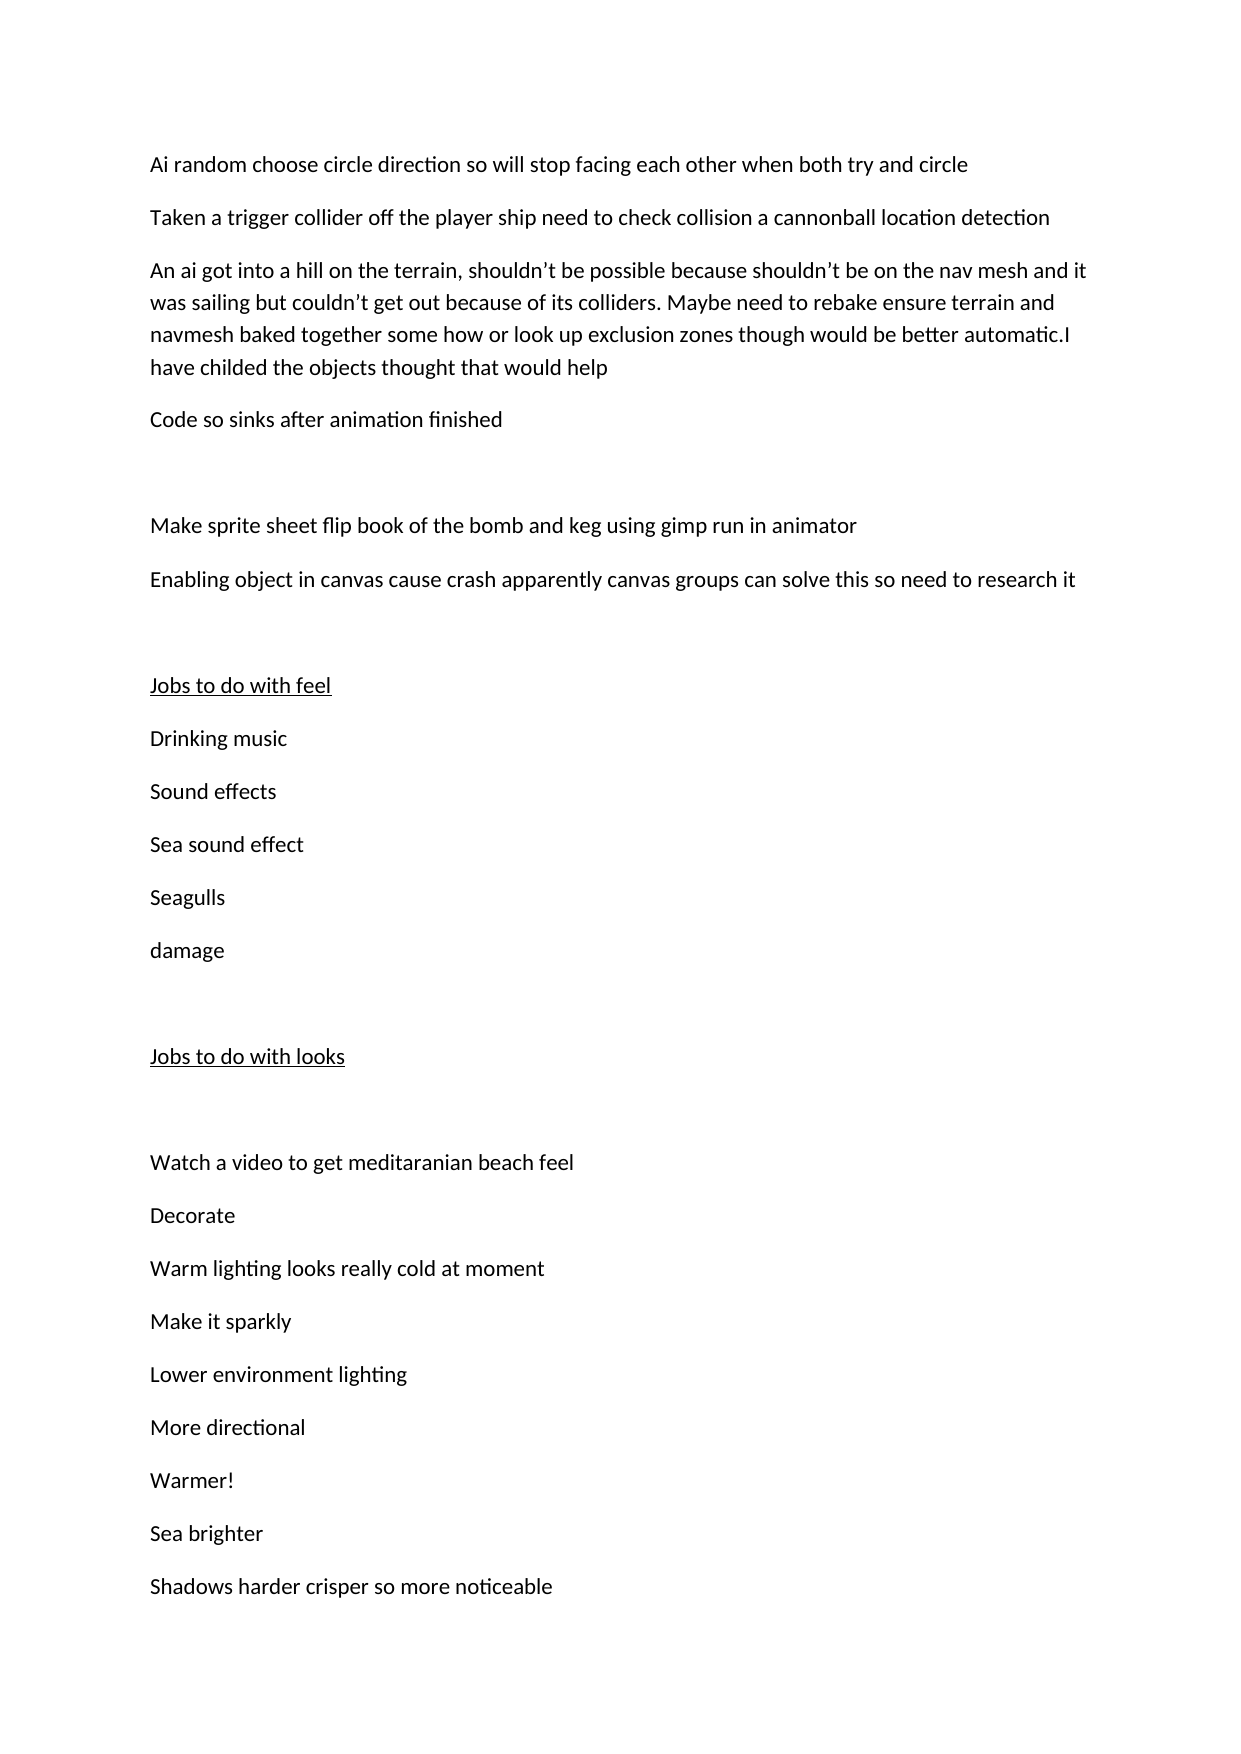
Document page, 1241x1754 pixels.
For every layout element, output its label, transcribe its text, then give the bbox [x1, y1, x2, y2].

text Enabling object in canvas cause crash apparently canvas groups can solve this so need to research it [150, 565, 1090, 593]
text Seagulls [150, 883, 1090, 911]
text Lower environment lighting [150, 1360, 1090, 1388]
text Code so sinks after animation finished [150, 406, 1090, 434]
text Jobs to do with looks [150, 1042, 1090, 1070]
text Make it sparkly [150, 1307, 1090, 1335]
text Watch a video to get meditaranian beach feel [150, 1148, 1090, 1176]
text Jobs to do with feel [150, 671, 1090, 699]
text Warm lighting looks really cold at moment [150, 1254, 1090, 1282]
text An ai got into a hill on the terrain, shouldn’t be possible because shouldn’t be on the nav mesh and it was sailing but couldn’t get out because of its colliders. Maybe need to rebake ensure terrain and navmesh baked together some how or look up exclusion zones though would be better automatic.I have childed the objects thought that would help [150, 256, 1090, 381]
text Taken a trigger collider off the player ship need to check collision a cannonball location detection [150, 203, 1090, 231]
text Decorate [150, 1201, 1090, 1229]
text damage [150, 936, 1090, 964]
text More directional [150, 1413, 1090, 1441]
text Ai random choose circle direction so will stop facing each other when both try and circle [150, 150, 1090, 178]
text Sea sound effect [150, 830, 1090, 858]
text Sound effects [150, 777, 1090, 805]
text Warmer! [150, 1466, 1090, 1494]
text Sea brighter [150, 1519, 1090, 1547]
text Shadows harder crisper so more noticeable [150, 1572, 1090, 1600]
text Make sprite sheet flip book of the bomb and keg using gimp run in animator [150, 512, 1090, 540]
text Drinking music [150, 724, 1090, 752]
